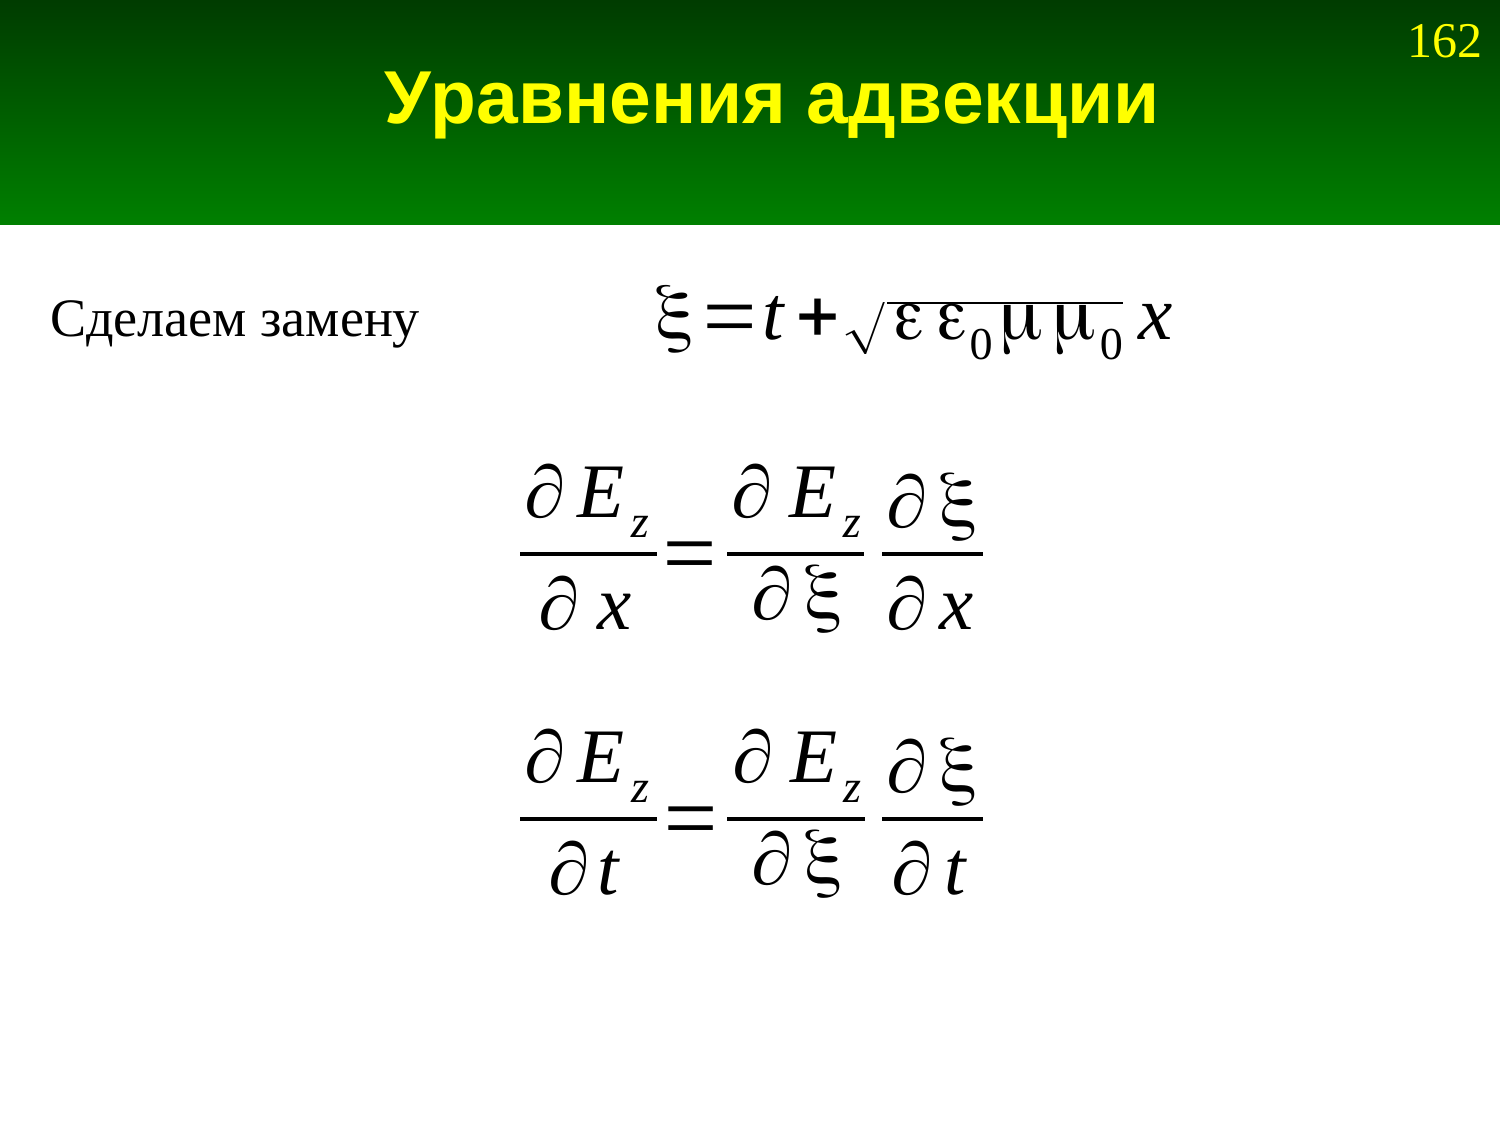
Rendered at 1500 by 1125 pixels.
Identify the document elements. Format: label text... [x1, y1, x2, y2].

text_box Сделаем замену [35, 274, 436, 355]
chart [495, 715, 1005, 910]
title Уравнения адвекции [123, 0, 1399, 192]
chart [495, 450, 1005, 645]
chart [636, 273, 1194, 371]
